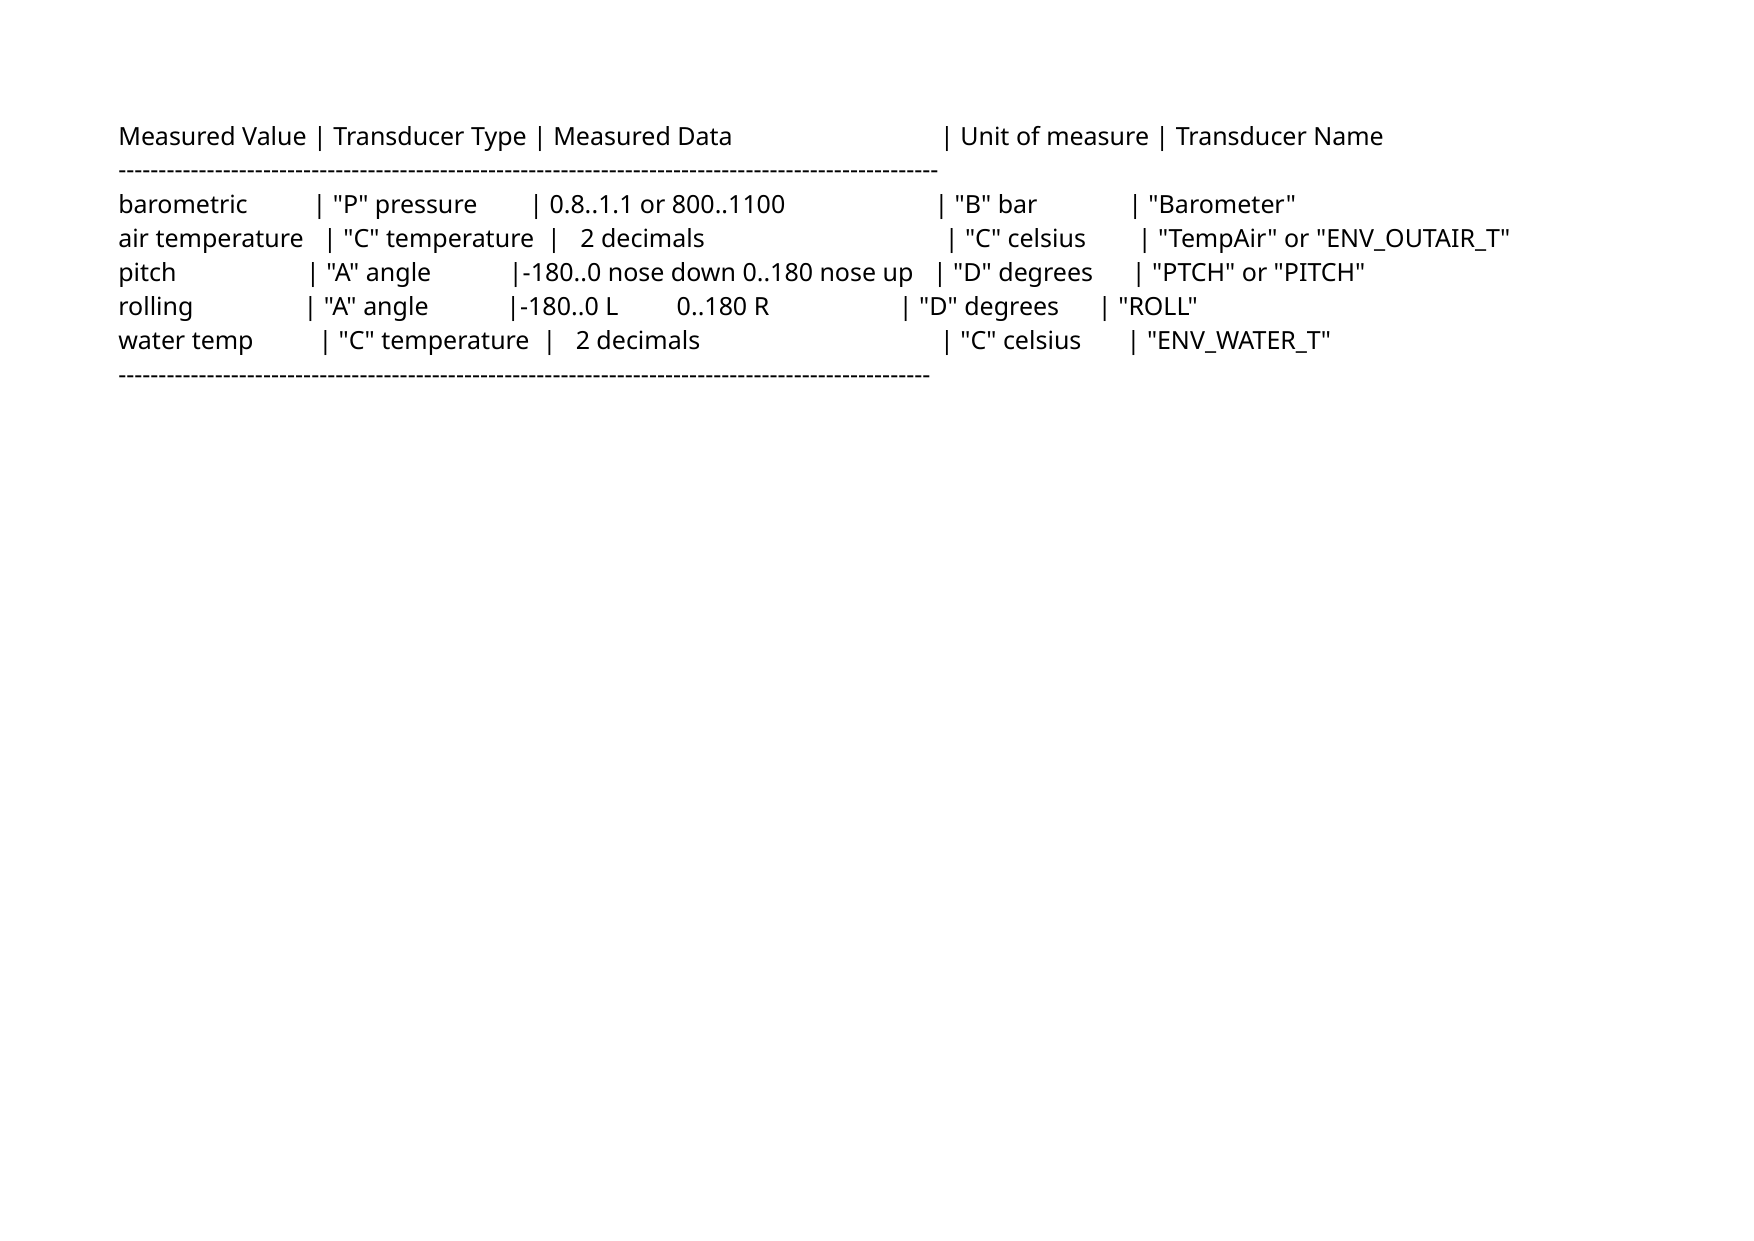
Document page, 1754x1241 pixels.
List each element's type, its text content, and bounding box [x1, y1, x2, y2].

text pitch | "A" angle |-180..0 nose down 0..180 nose up | "D" degrees | "PTCH" or "PITCH" [118, 254, 1636, 288]
text rolling | "A" angle |-180..0 L 0..180 R | "D" degrees | "ROLL" [118, 288, 1636, 322]
text water temp | "C" temperature | 2 decimals | "C" celsius | "ENV_WATER_T" [118, 322, 1636, 357]
text air temperature | "C" temperature | 2 decimals | "C" celsius | "TempAir" or "ENV_OUTAIR_T" [118, 220, 1636, 254]
text barometric | "P" pressure | 0.8..1.1 or 800..1100 | "B" bar | "Barometer" [118, 186, 1636, 220]
text ----------------------------------------------------------------------------------------------------- [118, 357, 1636, 391]
text Measured Value | Transducer Type | Measured Data | Unit of measure | Transducer Name [118, 118, 1636, 152]
text ------------------------------------------------------------------------------------------------------ [118, 152, 1636, 186]
